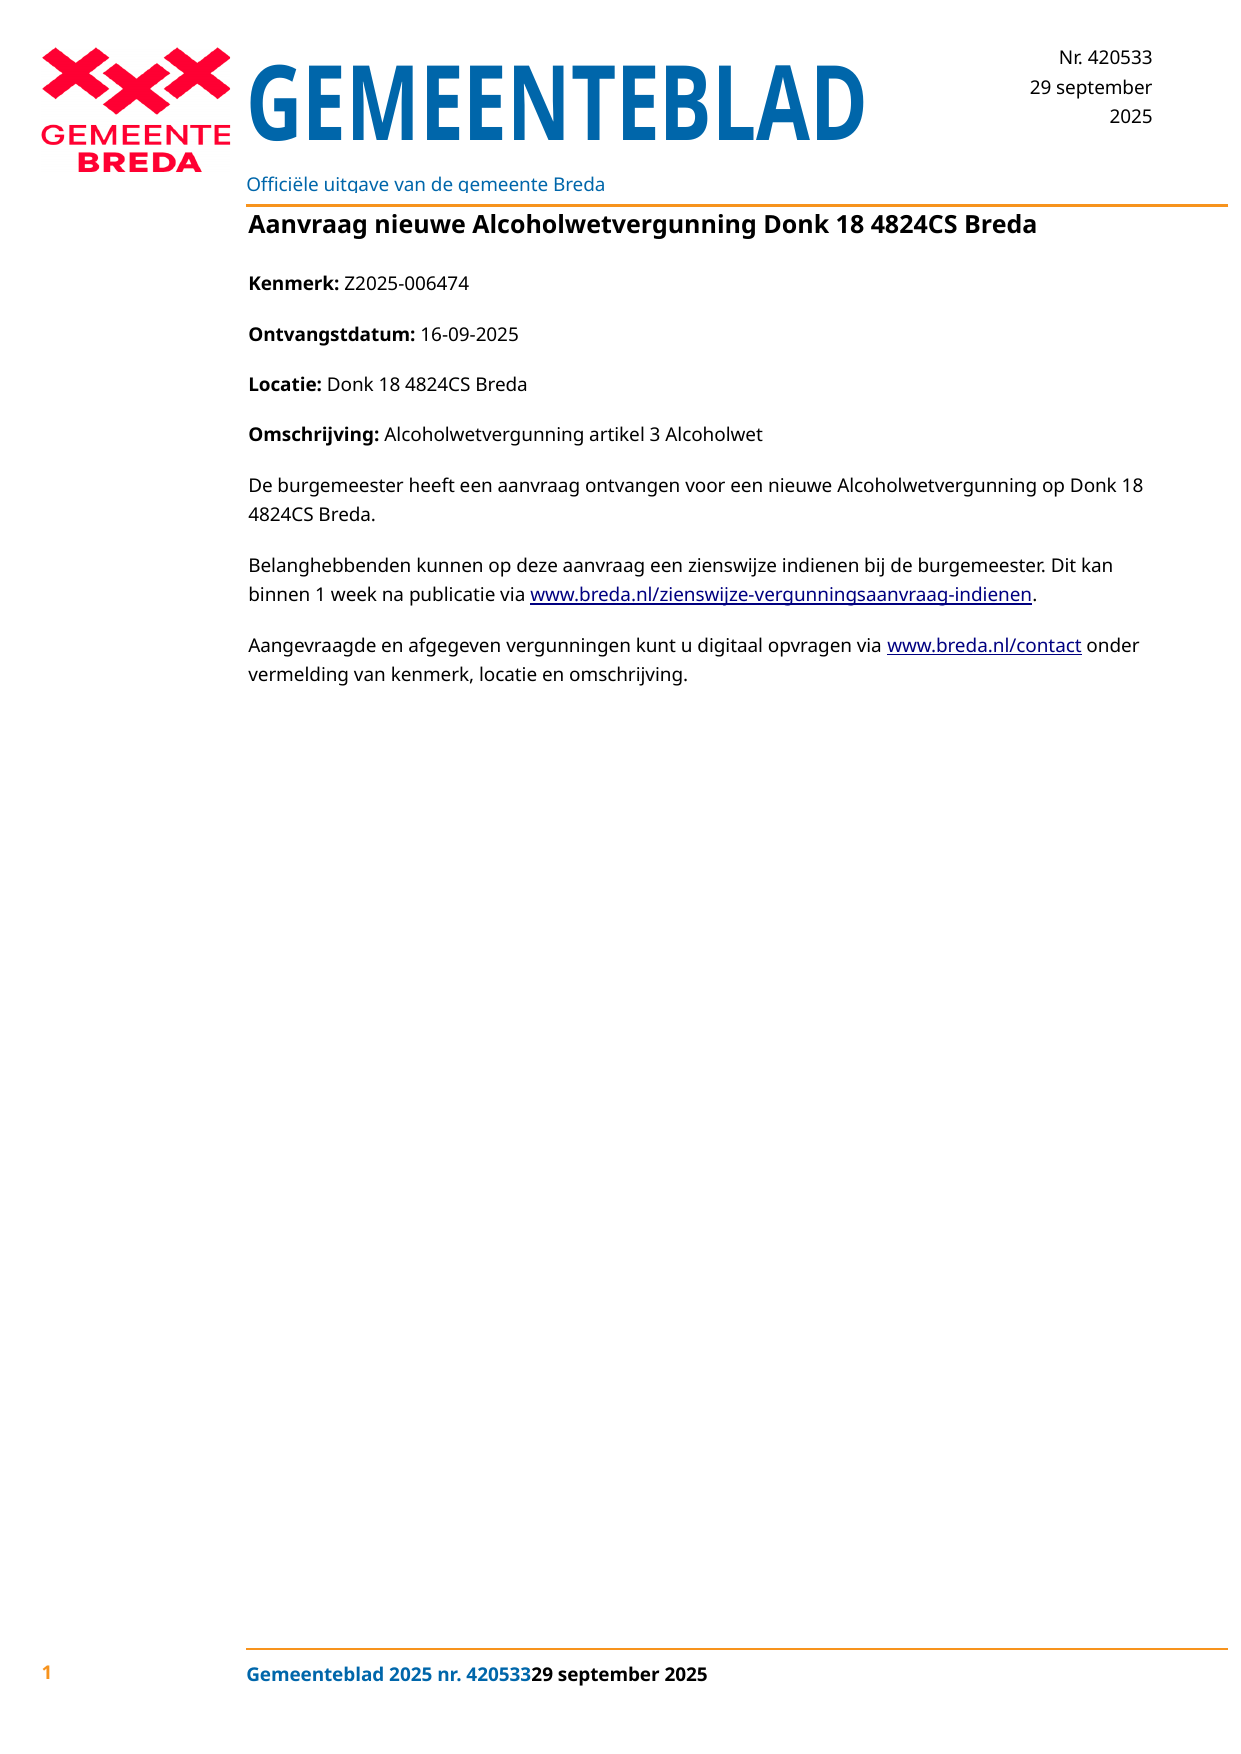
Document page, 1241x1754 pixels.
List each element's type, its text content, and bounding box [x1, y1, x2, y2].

text Aangevraagde en afgegeven vergunningen kunt u digitaal opvragen via www.breda.nl/contact onder vermelding van kenmerk, locatie en omschrijving. [248, 632, 1152, 687]
text Locatie: Donk 18 4824CS Breda [248, 371, 1152, 397]
picture [41, 47, 231, 172]
text Omschrijving: Alcoholwetvergunning artikel 3 Alcoholwet [248, 422, 1152, 447]
text De burgemeester heeft een aanvraag ontvangen voor een nieuwe Alcoholwetvergunning op Donk 18 4824CS Breda. [248, 472, 1152, 527]
text Ontvangstdatum: 16-09-2025 [248, 321, 1152, 346]
text Belanghebbenden kunnen op deze aanvraag een zienswijze indienen bij de burgemeester. Dit kan binnen 1 week na publicatie via www.breda.nl/zienswijze-vergunningsaanvraag-indienen. [248, 552, 1152, 607]
text Kenmerk: Z2025-006474 [248, 270, 1152, 296]
text Aanvraag nieuwe Alcoholwetvergunning Donk 18 4824CS Breda [248, 207, 1152, 241]
